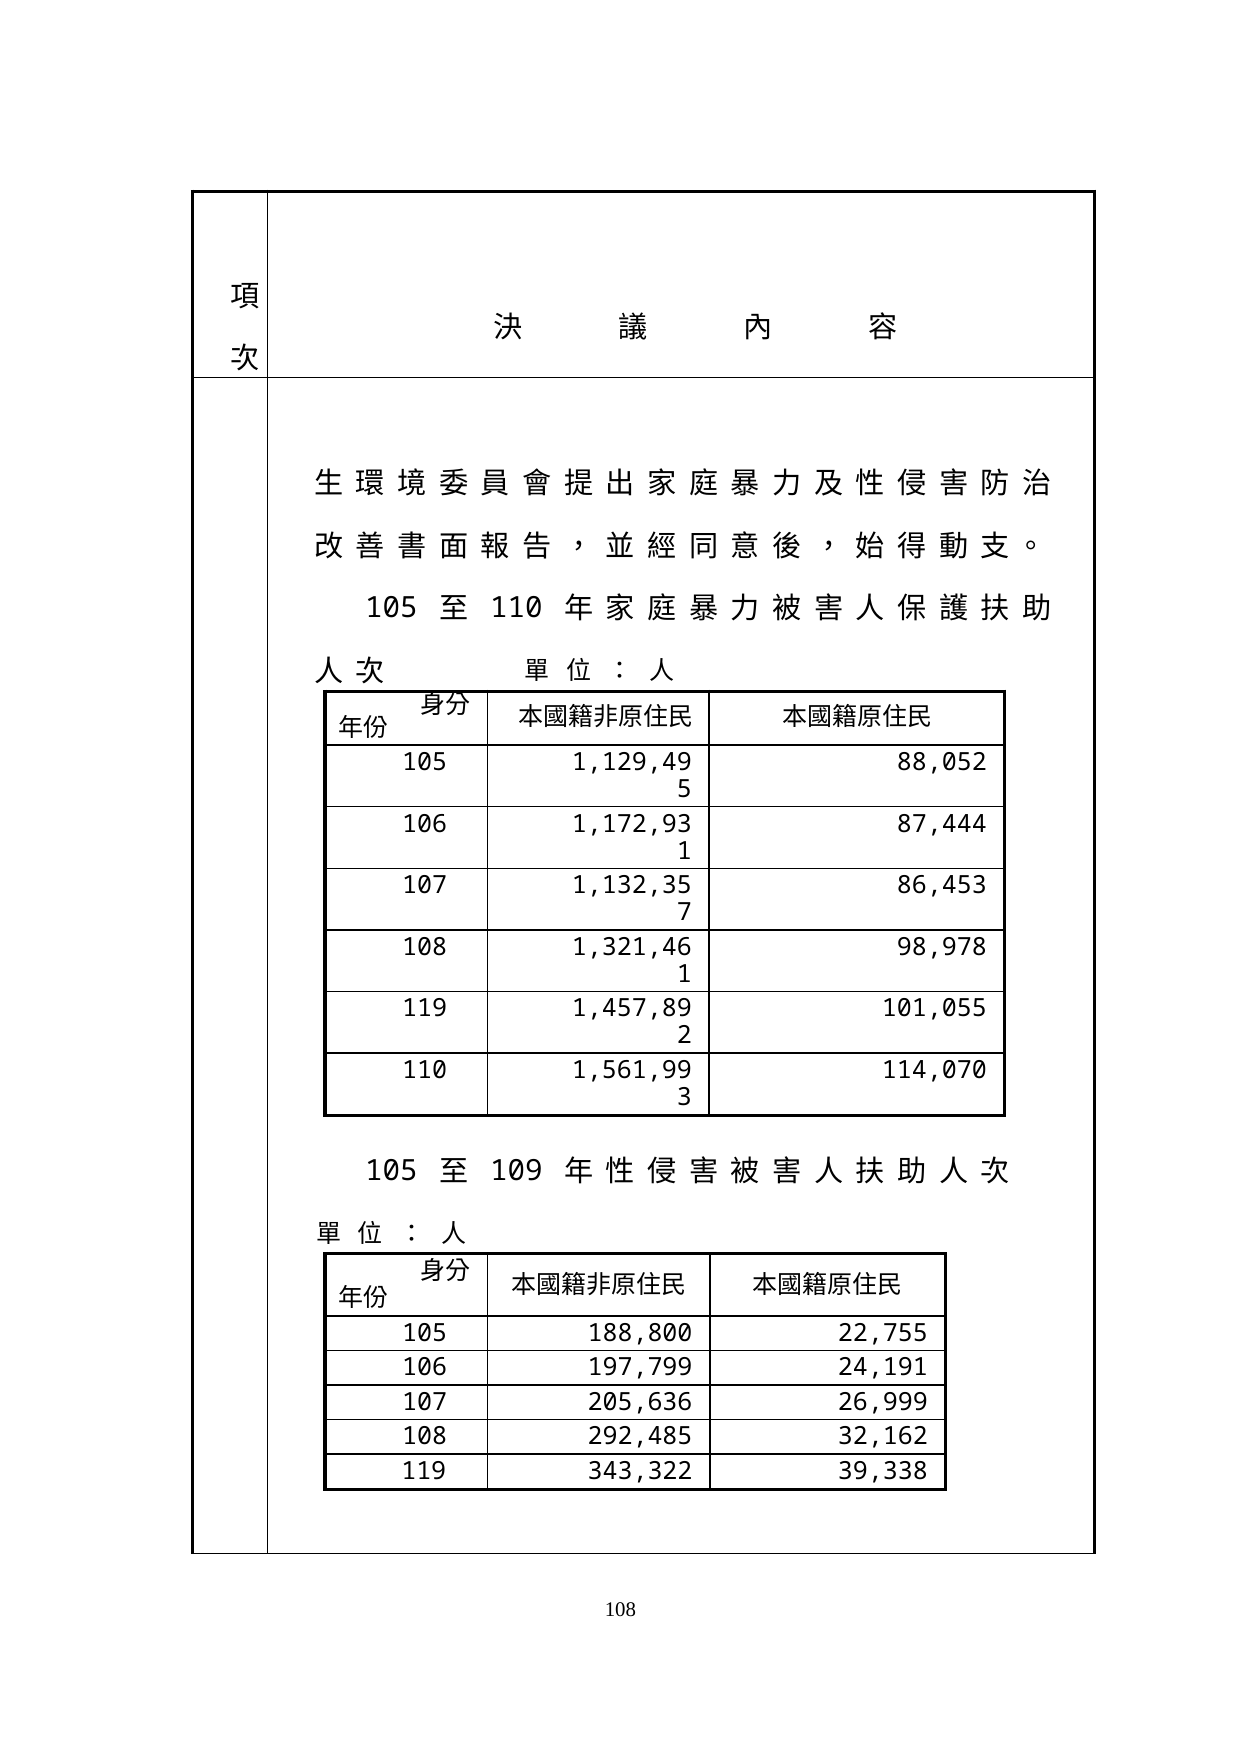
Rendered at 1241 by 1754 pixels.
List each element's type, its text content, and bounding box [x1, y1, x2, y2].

table_cell 1,129,495 [488, 746, 708, 806]
table_cell [194, 378, 267, 1553]
table_cell 119 [327, 992, 487, 1052]
table_cell 292,485 [488, 1420, 709, 1453]
table_header 身分 年份 [327, 693, 487, 744]
table_cell 108 [327, 931, 487, 991]
table_cell 105 [327, 746, 487, 806]
table_header 本國籍非原住民 [488, 1255, 709, 1315]
table_header 本國籍原住民 [711, 1255, 944, 1315]
table_cell 32,162 [711, 1420, 944, 1453]
table_cell 107 [327, 869, 487, 929]
table_cell 1,321,461 [488, 931, 708, 991]
table_cell 188,800 [488, 1317, 709, 1349]
table_cell 87,444 [710, 807, 1003, 867]
table_cell 205,636 [488, 1386, 709, 1418]
table_cell 108 [327, 1420, 487, 1453]
table_cell 110 [327, 1054, 487, 1114]
table_header 身分 年份 [327, 1255, 487, 1315]
table_cell 1,132,357 [488, 869, 708, 929]
table_header 本國籍原住民 [710, 693, 1003, 744]
table_cell 1,172,931 [488, 807, 708, 867]
table_cell 39,338 [711, 1455, 944, 1487]
table_cell 26,999 [711, 1386, 944, 1418]
table_cell 107 [327, 1386, 487, 1418]
table_header 項次 [194, 193, 267, 377]
table_cell 114,070 [710, 1054, 1003, 1114]
table_header 決 議 內 容 [268, 193, 1093, 377]
table_cell 106 [327, 807, 487, 867]
table_cell 1,561,993 [488, 1054, 708, 1114]
table_cell 119 [327, 1455, 487, 1487]
table_cell 生環境委員會提出家庭暴力及性侵害防治改善書面報告，並經同意後，始得動支。 105至110年家庭暴力被害人保護扶助人次 單位：人 105至109年性侵害被害人扶助人次 單位：人 [268, 378, 1093, 1553]
table_cell 22,755 [711, 1317, 944, 1349]
table_cell 343,322 [488, 1455, 709, 1487]
table_cell 1,457,892 [488, 992, 708, 1052]
table_cell 88,052 [710, 746, 1003, 806]
table_cell 106 [327, 1351, 487, 1384]
table_cell 101,055 [710, 992, 1003, 1052]
table_cell 86,453 [710, 869, 1003, 929]
table_cell 24,191 [711, 1351, 944, 1384]
table_cell 98,978 [710, 931, 1003, 991]
table_cell 105 [327, 1317, 487, 1349]
table_cell 197,799 [488, 1351, 709, 1384]
table_header 本國籍非原住民 [488, 693, 708, 744]
